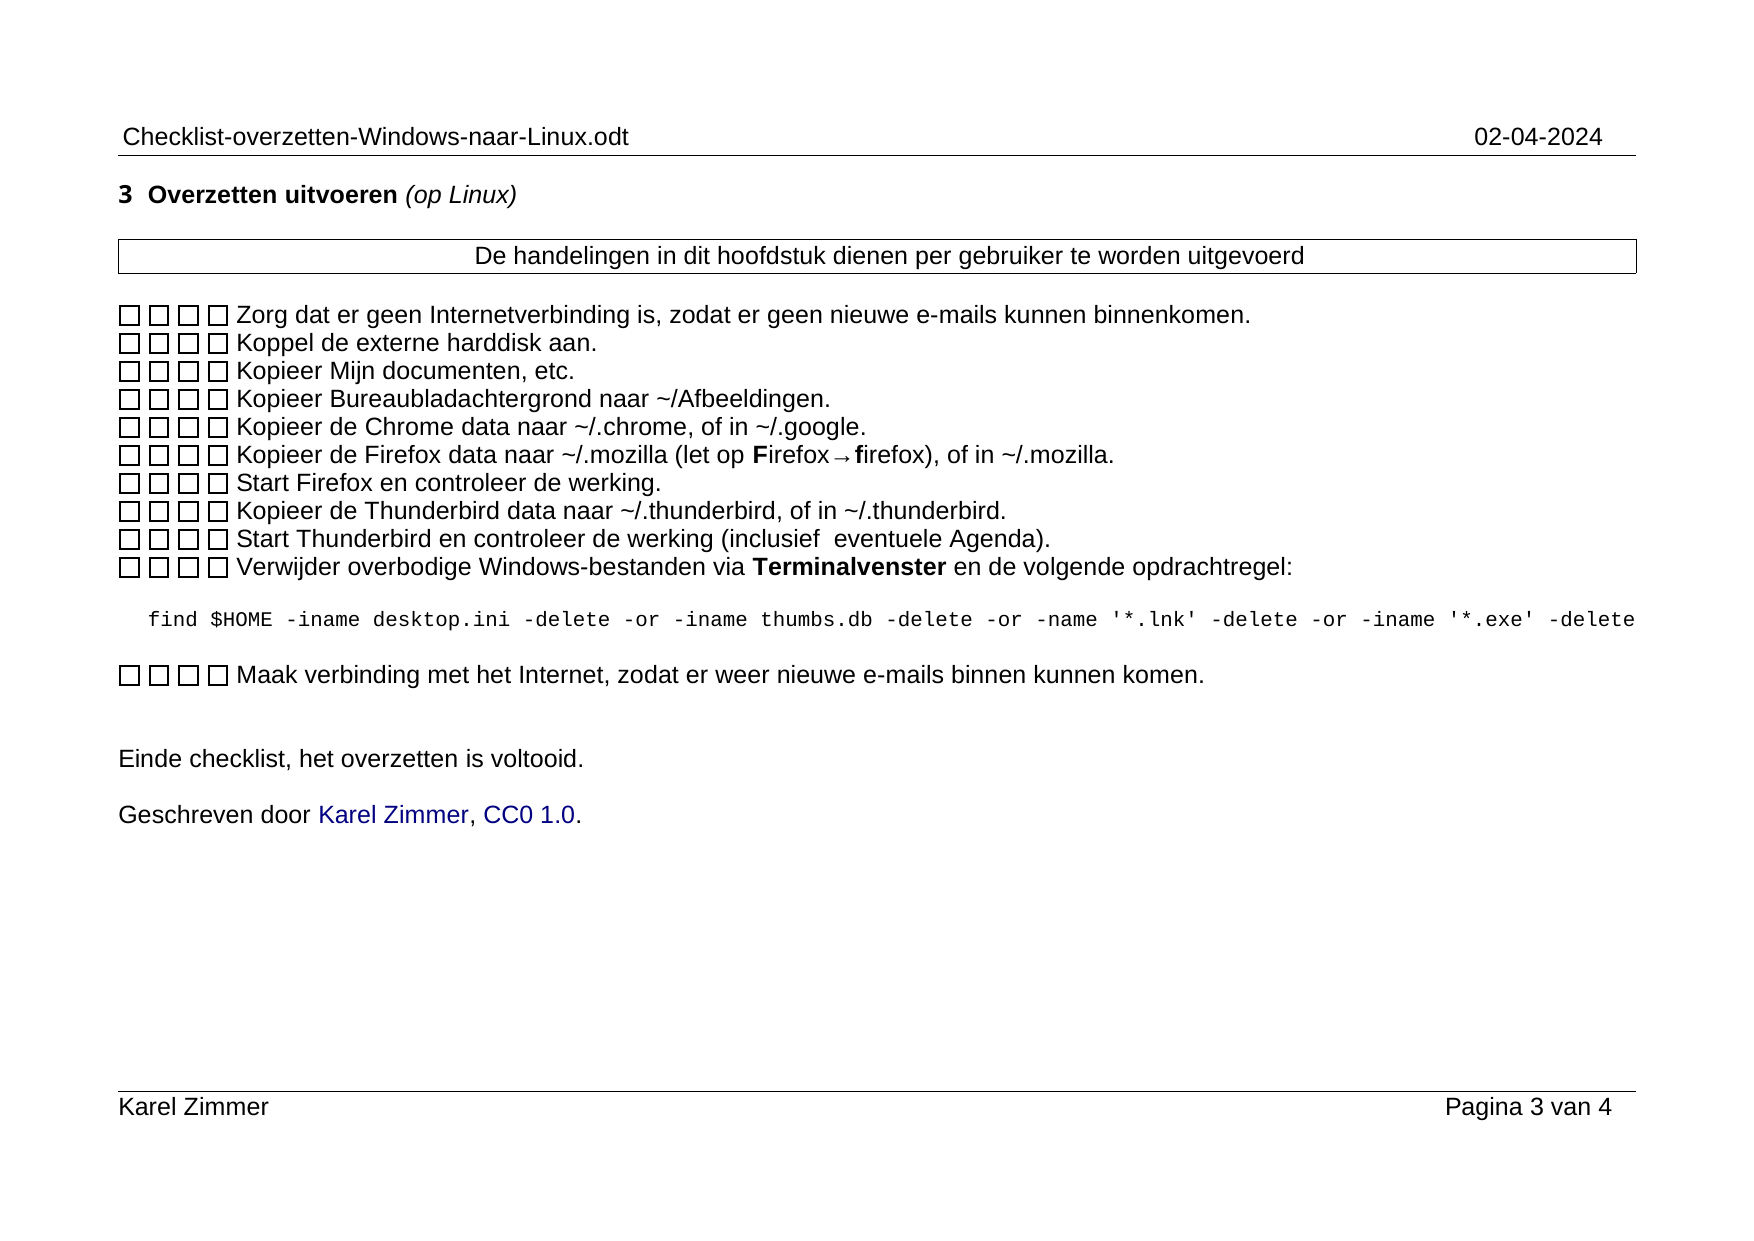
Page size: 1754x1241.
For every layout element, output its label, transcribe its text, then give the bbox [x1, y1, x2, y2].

text Kopieer de Thunderbird data naar ~/.thunderbird, of in ~/.thunderbird. [118, 497, 1636, 525]
text Koppel de externe harddisk aan. [118, 329, 1636, 357]
list Einde checklist, het overzetten is voltooid. [118, 717, 1636, 773]
text Kopieer Mijn documenten, etc. [118, 357, 1636, 385]
text Zorg dat er geen Internetverbinding is, zodat er geen nieuwe e-mails kunnen binnenkomen. [118, 301, 1636, 329]
list Overzetten uitvoeren (op Linux) [118, 177, 1636, 239]
text Kopieer de Firefox data naar ~/.mozilla (let op Firefox→firefox), of in ~/.mozilla. [118, 441, 1636, 469]
text Start Firefox en controleer de werking. [118, 469, 1636, 497]
text Verwijder overbodige Windows-bestanden via Terminalvenster en de volgende opdrachtregel: [118, 553, 1636, 609]
list find $HOME -iname desktop.ini -delete -or -iname thumbs.db -delete -or -name '*.lnk' -delete -or -iname '*.exe' -delete [118, 609, 1636, 661]
text Start Thunderbird en controleer de werking (inclusief eventuele Agenda). [118, 525, 1636, 553]
text Maak verbinding met het Internet, zodat er weer nieuwe e-mails binnen kunnen komen. [118, 661, 1636, 689]
list Geschreven door Karel Zimmer, CC0 1.0. [118, 801, 1636, 829]
text Kopieer Bureaubladachtergrond naar ~/Afbeeldingen. [118, 385, 1636, 413]
text Kopieer de Chrome data naar ~/.chrome, of in ~/.google. [118, 413, 1636, 441]
list De handelingen in dit hoofdstuk dienen per gebruiker te worden uitgevoerd [119, 240, 1636, 273]
